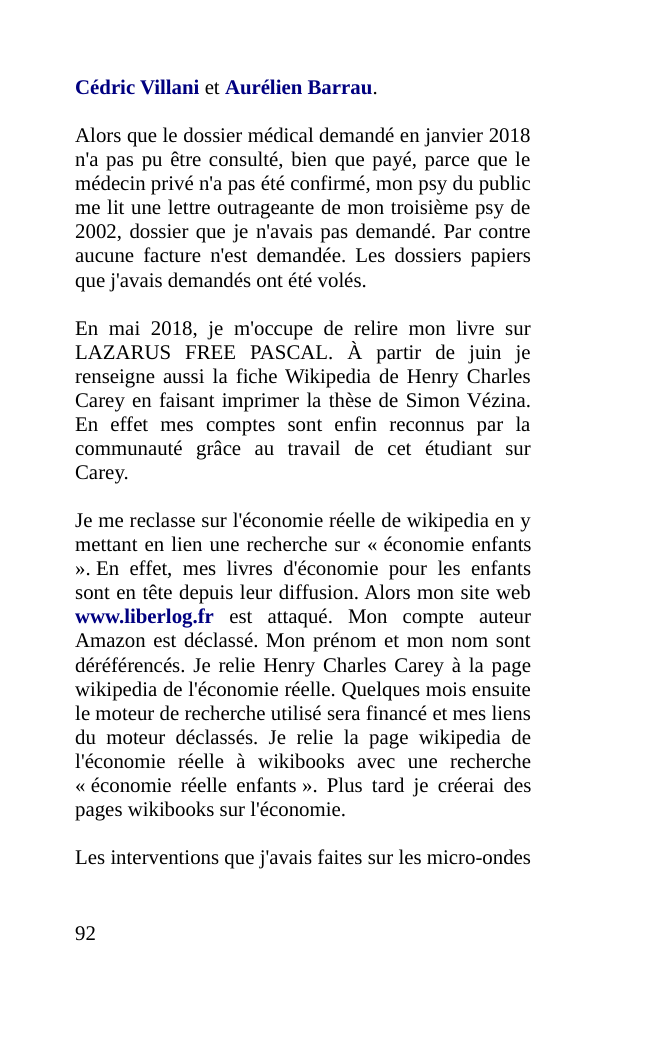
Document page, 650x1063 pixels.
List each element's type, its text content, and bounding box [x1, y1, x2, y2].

text Les interventions que j'avais faites sur les micro-ondes [75, 845, 531, 869]
text Cédric Villani et Aurélien Barrau. [75, 75, 531, 99]
text En mai 2018, je m'occupe de relire mon livre sur LAZARUS FREE PASCAL. À partir de juin je renseigne aussi la fiche Wikipedia de Henry Charles Carey en faisant imprimer la thèse de Simon Vézina. En effet mes comptes sont enfin reconnus par la communauté grâce au travail de cet étudiant sur Carey. [75, 316, 531, 484]
text Je me reclasse sur l'économie réelle de wikipedia en y mettant en lien une recherche sur « économie enfants ». En effet, mes livres d'économie pour les enfants sont en tête depuis leur diffusion. Alors mon site web www.liberlog.fr est attaqué. Mon compte auteur Amazon est déclassé. Mon prénom et mon nom sont déréférencés. Je relie Henry Charles Carey à la page wikipedia de l'économie réelle. Quelques mois ensuite le moteur de recherche utilisé sera financé et mes liens du moteur déclassés. Je relie la page wikipedia de l'économie réelle à wikibooks avec une recherche « économie réelle enfants ». Plus tard je créerai des pages wikibooks sur l'économie. [75, 508, 531, 821]
text Alors que le dossier médical demandé en janvier 2018 n'a pas pu être consulté, bien que payé, parce que le médecin privé n'a pas été confirmé, mon psy du public me lit une lettre outrageante de mon troisième psy de 2002, dossier que je n'avais pas demandé. Par contre aucune facture n'est demandée. Les dossiers papiers que j'avais demandés ont été volés. [75, 123, 531, 292]
